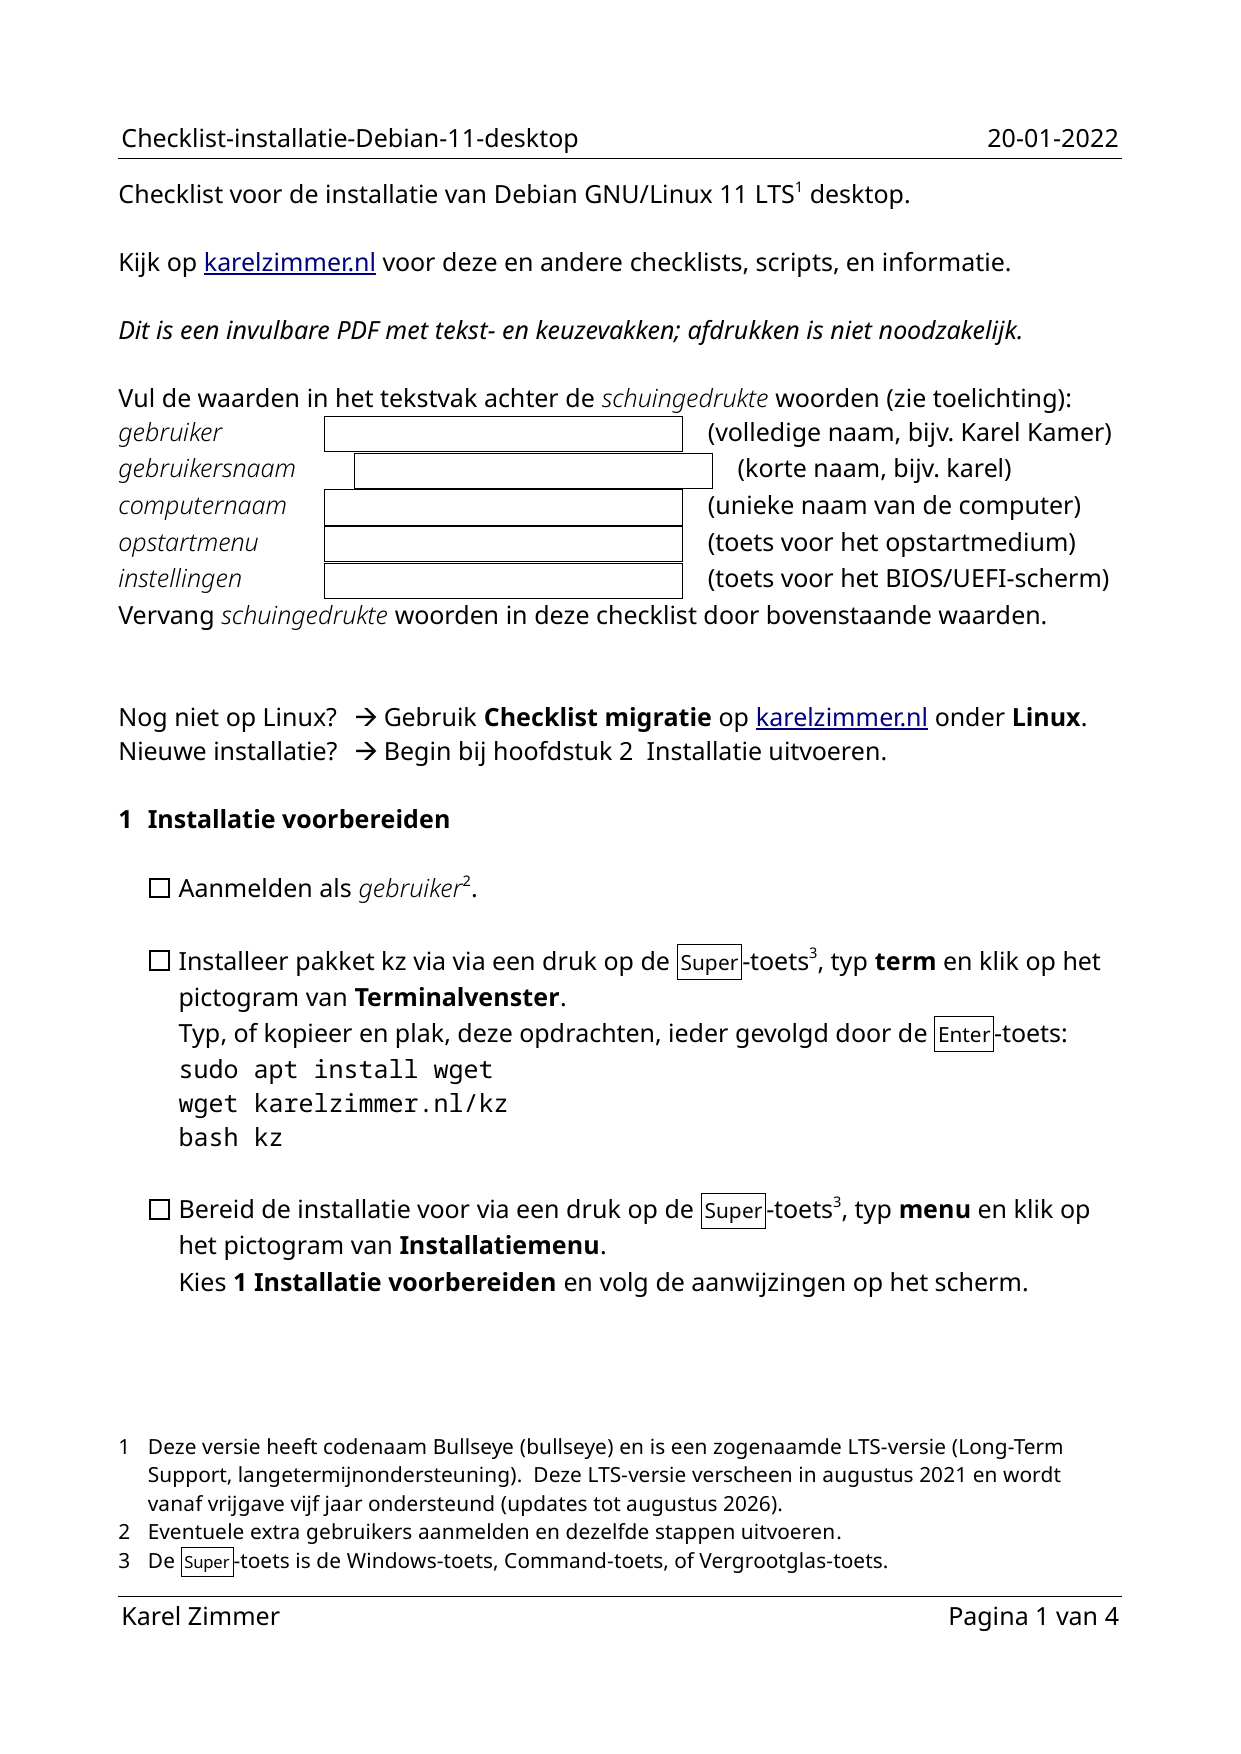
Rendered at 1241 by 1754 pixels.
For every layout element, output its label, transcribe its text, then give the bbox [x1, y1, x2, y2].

text (unieke naam van de computer) [683, 488, 1122, 525]
text opstartmenu [118, 525, 324, 561]
text Nieuwe installatie?  Begin bij hoofdstuk 2 Installatie uitvoeren. [118, 734, 1122, 768]
text computernaam [118, 488, 354, 525]
text gebruikersnaam (korte naam, bijv. karel) [118, 451, 1122, 488]
table_cell Kies 1 Installatie voorbereiden en volg de aanwijzingen op het scherm. [177, 1263, 1120, 1299]
text Vul de waarden in het tekstvak achter de schuingedrukte woorden (zie toelichting): [118, 381, 1122, 415]
table_cell [141, 906, 177, 942]
text Vervang schuingedrukte woorden in deze checklist door bovenstaande waarden. [118, 598, 1122, 632]
table_cell [141, 1155, 177, 1191]
text Kijk op karelzimmer.nl voor deze en andere checklists, scripts, en informatie. [118, 245, 1122, 279]
text Deze versie heeft codenaam Bullseye (bullseye) en is een zogenaamde LTS-versie (Long-Term Support, langetermijnondersteuning). Deze LTS-versie verscheen in augustus 2021 en wordt vanaf vrijgave vijf jaar ondersteund (updates tot augustus 2026). [118, 1432, 1122, 1517]
table_header [141, 870, 177, 906]
table_header Aanmelden als gebruiker. [177, 870, 1120, 906]
text Nog niet op Linux?  Gebruik Checklist migratie op karelzimmer.nl onder Linux. [118, 700, 1122, 734]
table_cell [141, 1015, 177, 1155]
text Dit is een invulbare PDF met tekst- en keuzevakken; afdrukken is niet noodzakelijk. [118, 313, 1122, 347]
table_cell [177, 1155, 1120, 1191]
text Checklist voor de installatie van Debian GNU/Linux 11 LTS desktop. [118, 177, 1122, 211]
table_cell Bereid de installatie voor via een druk op de Super-toets3, typ menu en klik op het pictogram van Installatiemenu. [177, 1191, 1120, 1263]
table_cell [141, 1263, 177, 1299]
text (toets voor het opstartmedium) [683, 525, 1122, 561]
list Installatie voorbereiden [118, 802, 1122, 836]
table_cell [141, 1191, 177, 1263]
table_cell [141, 942, 177, 1014]
table_cell [177, 906, 1120, 942]
table_cell Installeer pakket kz via via een druk op de Super-toets, typ term en klik op het pictogram van Terminalvenster. [177, 942, 1120, 1014]
table_cell Typ, of kopieer en plak, deze opdrachten, ieder gevolgd door de Enter-toets: sudo apt install wget wget karelzimmer.nl/kz bash kz [177, 1015, 1120, 1155]
text gebruiker (volledige naam, bijv. Karel Kamer) [118, 415, 1122, 451]
text instellingen (toets voor het BIOS/UEFI-scherm) [118, 561, 1122, 598]
